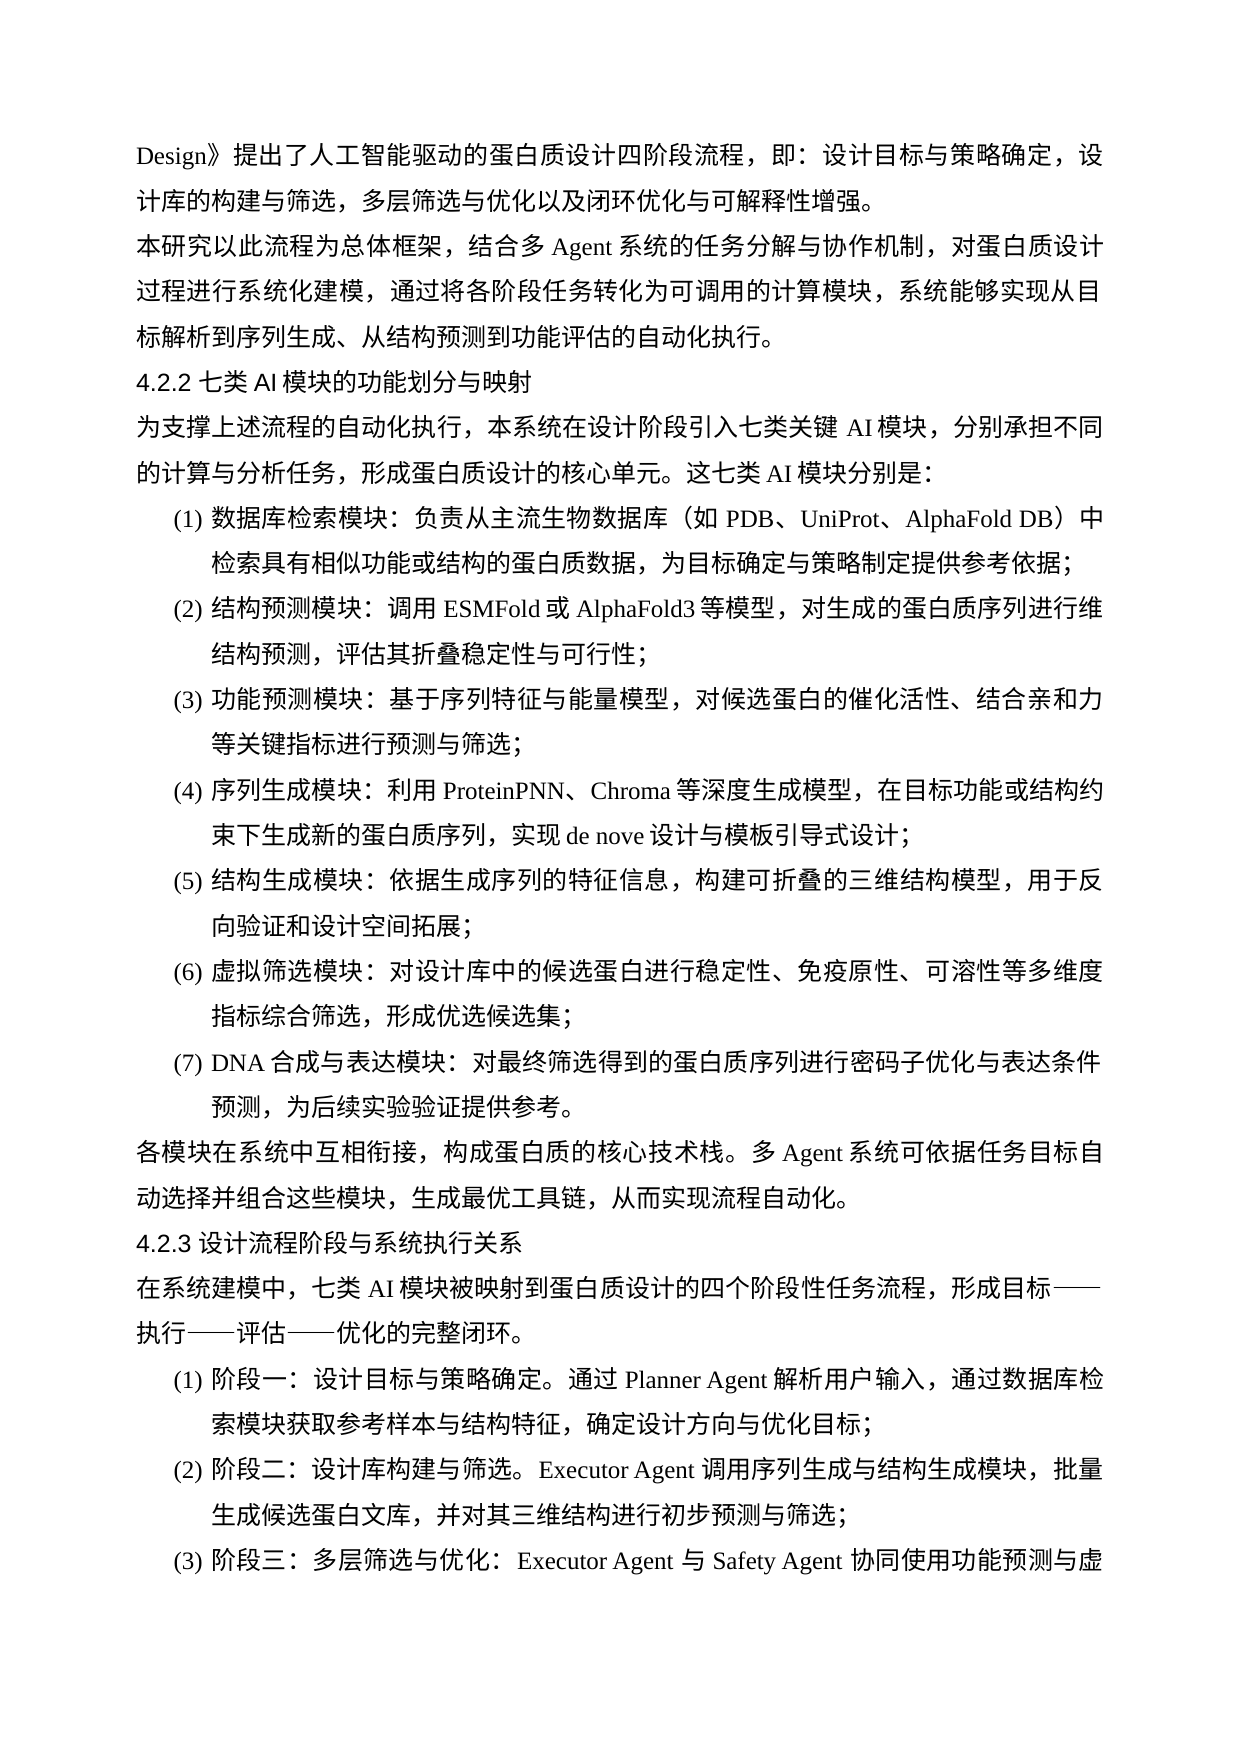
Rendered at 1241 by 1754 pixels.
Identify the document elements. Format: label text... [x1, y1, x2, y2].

list 结构预测模块：调用ESMFold或AlphaFold3等模型，对生成的蛋白质序列进行维结构预测，评估其折叠稳定性与可行性； [173, 589, 1104, 671]
text 本研究以此流程为总体框架，结合多Agent系统的任务分解与协作机制，对蛋白质设计过程进行系统化建模，通过将各阶段任务转化为可调用的计算模块，系统能够实现从目标解析到序列生成、从结构预测到功能评估的自动化执行。 [136, 226, 1104, 353]
list 阶段二：设计库构建与筛选。Executor Agent 调用序列生成与结构生成模块，批量生成候选蛋白文库，并对其三维结构进行初步预测与筛选； [173, 1450, 1104, 1531]
text 在系统建模中，七类AI模块被映射到蛋白质设计的四个阶段性任务流程，形成目标——执行——评估——优化的完整闭环。 [136, 1269, 1104, 1350]
subtitle 4.2.3 设计流程阶段与系统执行关系 [136, 1223, 1104, 1259]
list 数据库检索模块：负责从主流生物数据库（如 PDB、UniProt、AlphaFold DB）中检索具有相似功能或结构的蛋白质数据，为目标确定与策略制定提供参考依据； [173, 498, 1104, 580]
text Design》提出了人工智能驱动的蛋白质设计四阶段流程，即：设计目标与策略确定，设计库的构建与筛选，多层筛选与优化以及闭环优化与可解释性增强。 [136, 136, 1104, 217]
list 阶段三：多层筛选与优化：Executor Agent 与 Safety Agent 协同使用功能预测与虚 [173, 1541, 1104, 1577]
list DNA合成与表达模块：对最终筛选得到的蛋白质序列进行密码子优化与表达条件预测，为后续实验验证提供参考。 [173, 1042, 1104, 1124]
list 序列生成模块：利用ProteinPNN、Chroma等深度生成模型，在目标功能或结构约束下生成新的蛋白质序列，实现de nove设计与模板引导式设计； [173, 770, 1104, 852]
list 结构生成模块：依据生成序列的特征信息，构建可折叠的三维结构模型，用于反向验证和设计空间拓展； [173, 861, 1104, 942]
list 阶段一：设计目标与策略确定。通过Planner Agent解析用户输入，通过数据库检索模块获取参考样本与结构特征，确定设计方向与优化目标； [173, 1359, 1104, 1441]
subtitle 4.2.2 七类AI模块的功能划分与映射 [136, 362, 1104, 399]
text 各模块在系统中互相衔接，构成蛋白质的核心技术栈。多Agent系统可依据任务目标自动选择并组合这些模块，生成最优工具链，从而实现流程自动化。 [136, 1133, 1104, 1214]
text 为支撑上述流程的自动化执行，本系统在设计阶段引入七类关键AI模块，分别承担不同的计算与分析任务，形成蛋白质设计的核心单元。这七类AI模块分别是： [136, 408, 1104, 489]
list 功能预测模块：基于序列特征与能量模型，对候选蛋白的催化活性、结合亲和力等关键指标进行预测与筛选； [173, 679, 1104, 761]
list 虚拟筛选模块：对设计库中的候选蛋白进行稳定性、免疫原性、可溶性等多维度指标综合筛选，形成优选候选集； [173, 951, 1104, 1033]
